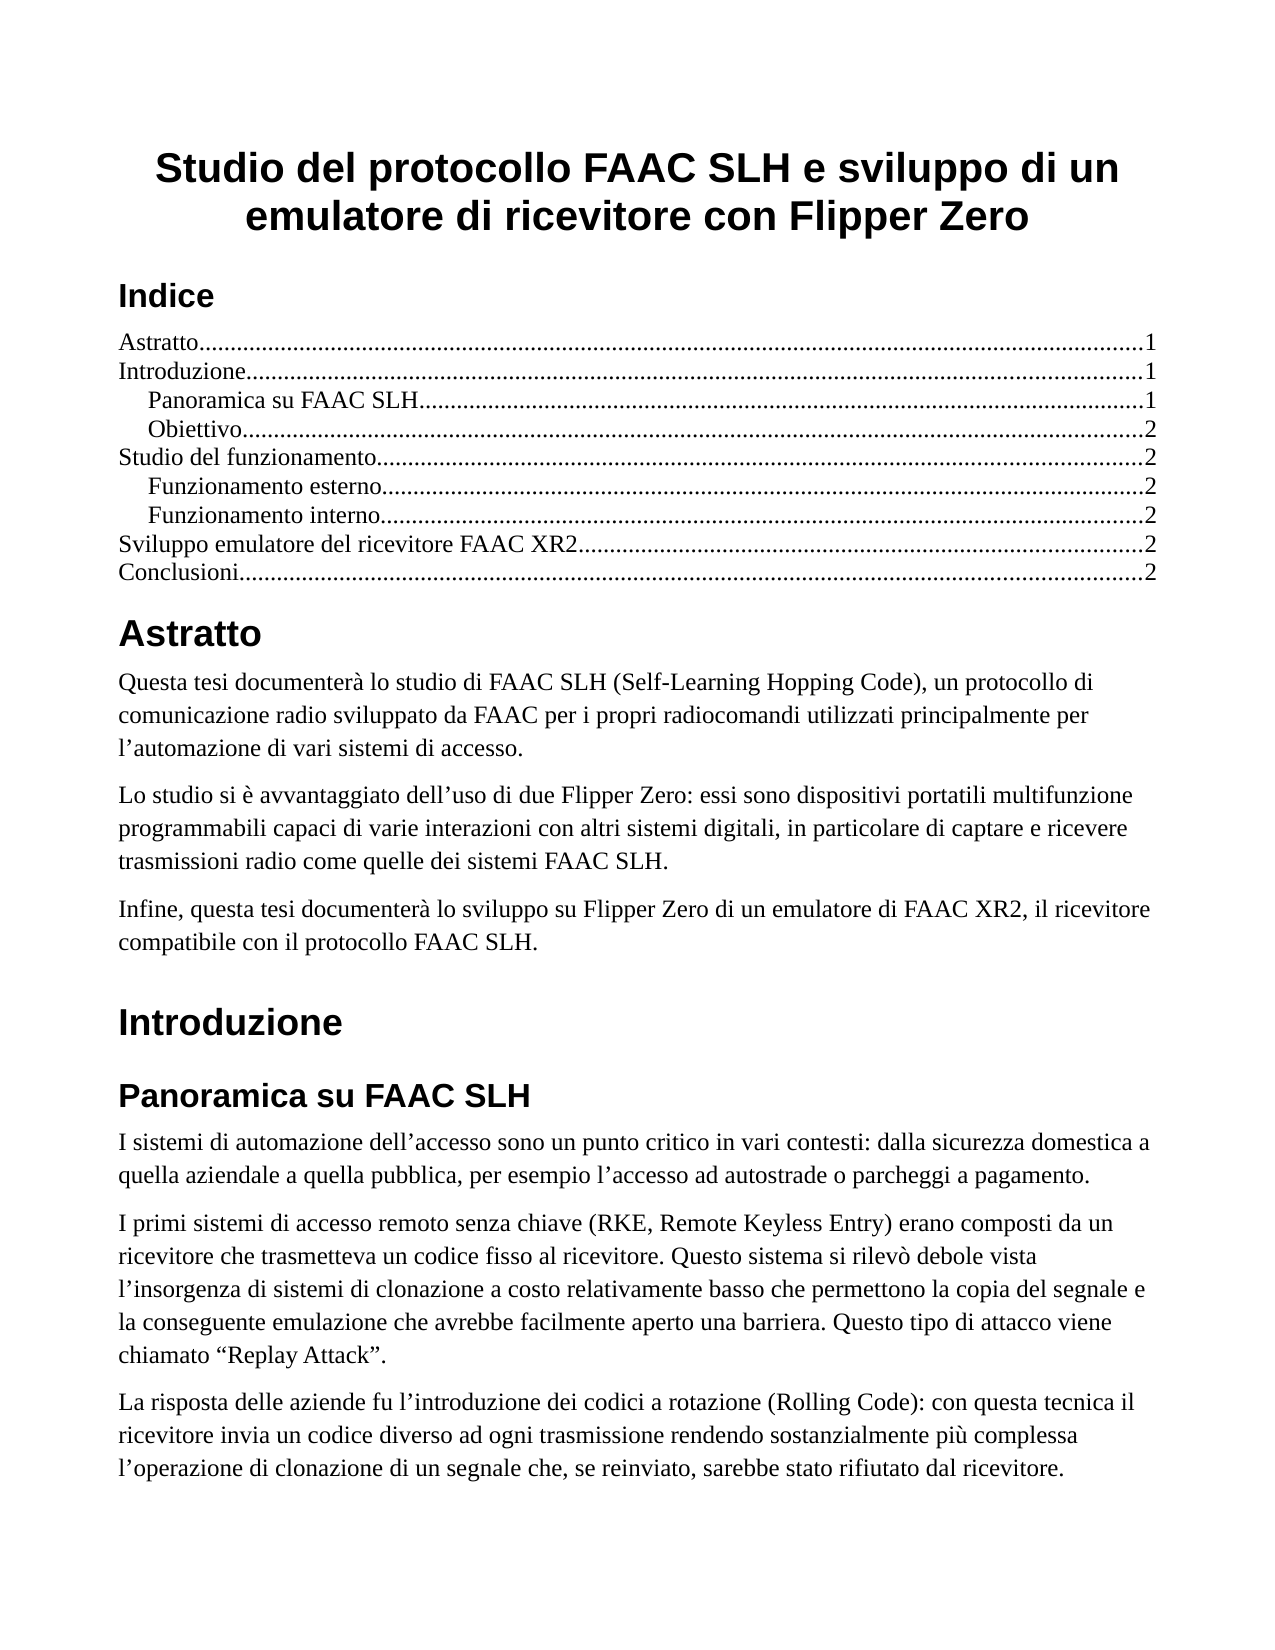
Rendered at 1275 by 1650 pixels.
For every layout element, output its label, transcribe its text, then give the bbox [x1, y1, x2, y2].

text Astratto 1 [118, 327, 1157, 356]
text La risposta delle aziende fu l’introduzione dei codici a rotazione (Rolling Code): con questa tecnica il ricevitore invia un codice diverso ad ogni trasmissione rendendo sostanzialmente più complessa l’operazione di clonazione di un segnale che, se reinviato, sarebbe stato rifiutato dal ricevitore. [118, 1387, 1157, 1482]
text Funzionamento esterno 2 [148, 471, 1157, 500]
text Introduzione 1 [118, 356, 1157, 385]
text Funzionamento interno 2 [148, 500, 1157, 529]
text Questa tesi documenterà lo studio di FAAC SLH (Self-Learning Hopping Code), un protocollo di comunicazione radio sviluppato da FAAC per i propri radiocomandi utilizzati principalmente per l’automazione di vari sistemi di accesso. [118, 667, 1157, 762]
text I primi sistemi di accesso remoto senza chiave (RKE, Remote Keyless Entry) erano composti da un ricevitore che trasmetteva un codice fisso al ricevitore. Questo sistema si rilevò debole vista l’insorgenza di sistemi di clonazione a costo relativamente basso che permettono la copia del segnale e la conseguente emulazione che avrebbe facilmente aperto una barriera. Questo tipo di attacco viene chiamato “Replay Attack”. [118, 1208, 1157, 1368]
text Lo studio si è avvantaggiato dell’uso di due Flipper Zero: essi sono dispositivi portatili multifunzione programmabili capaci di varie interazioni con altri sistemi digitali, in particolare di captare e ricevere trasmissioni radio come quelle dei sistemi FAAC SLH. [118, 780, 1157, 875]
subtitle Panoramica su FAAC SLH [118, 1076, 1157, 1114]
text Conclusioni 2 [118, 557, 1157, 586]
subtitle Introduzione [118, 1000, 1157, 1043]
text Obiettivo 2 [148, 414, 1157, 442]
title Studio del protocollo FAAC SLH e sviluppo di un emulatore di ricevitore con Flipper Zero [118, 143, 1157, 239]
text Sviluppo emulatore del ricevitore FAAC XR2 2 [118, 529, 1157, 557]
text I sistemi di automazione dell’accesso sono un punto critico in vari contesti: dalla sicurezza domestica a quella aziendale a quella pubblica, per esempio l’accesso ad autostrade o parcheggi a pagamento. [118, 1127, 1157, 1189]
text Panoramica su FAAC SLH 1 [148, 385, 1157, 414]
subtitle Astratto [118, 611, 1157, 654]
text Studio del funzionamento 2 [118, 442, 1157, 471]
subtitle Indice [118, 276, 1157, 315]
text Infine, questa tesi documenterà lo sviluppo su Flipper Zero di un emulatore di FAAC XR2, il ricevitore compatibile con il protocollo FAAC SLH. [118, 894, 1157, 956]
